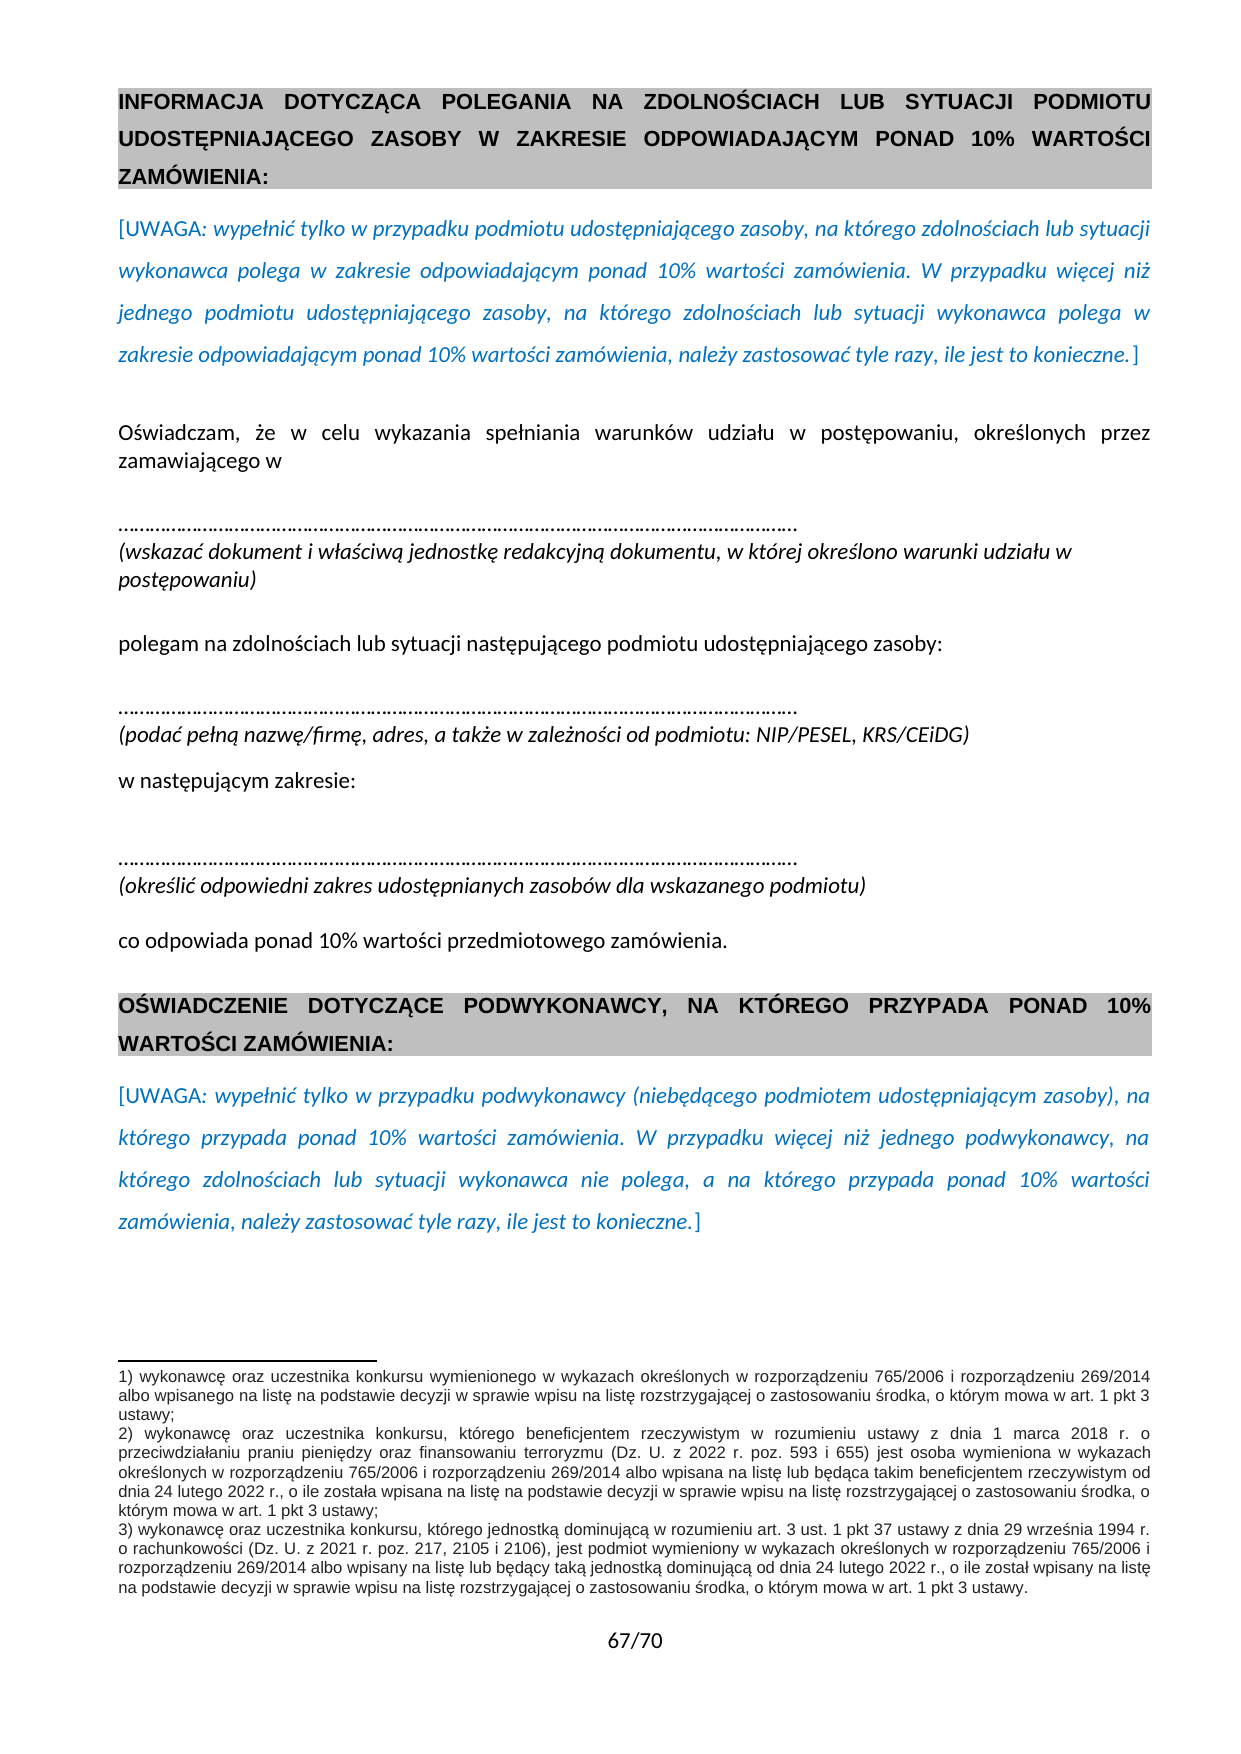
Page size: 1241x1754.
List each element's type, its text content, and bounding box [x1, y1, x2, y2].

text Oświadczam, że w celu wykazania spełniania warunków udziału w postępowaniu, określonych przez zamawiającego w [118, 418, 1152, 474]
text co odpowiada ponad 10% wartości przedmiotowego zamówienia. [118, 926, 1152, 954]
text [UWAGA: wypełnić tylko w przypadku podmiotu udostępniającego zasoby, na którego zdolnościach lub sytuacji wykonawca polega w zakresie odpowiadającym ponad 10% wartości zamówienia. W przypadku więcej niż jednego podmiotu udostępniającego zasoby, na którego zdolnościach lub sytuacji wykonawca polega w zakresie odpowiadającym ponad 10% wartości zamówienia, należy zastosować tyle razy, ile jest to konieczne.] [118, 214, 1152, 368]
list 1) wykonawcę oraz uczestnika konkursu wymienionego w wykazach określonych w rozporządzeniu 765/2006 i rozporządzeniu 269/2014 albo wpisanego na listę na podstawie decyzji w sprawie wpisu na listę rozstrzygającej o zastosowaniu środka, o którym mowa w art. 1 pkt 3 ustawy; [118, 1367, 1152, 1424]
text [UWAGA: wypełnić tylko w przypadku podwykonawcy (niebędącego podmiotem udostępniającym zasoby), na którego przypada ponad 10% wartości zamówienia. W przypadku więcej niż jednego podwykonawcy, na którego zdolnościach lub sytuacji wykonawca nie polega, a na którego przypada ponad 10% wartości zamówienia, należy zastosować tyle razy, ile jest to konieczne.] [118, 1081, 1152, 1235]
list 2) wykonawcę oraz uczestnika konkursu, którego beneficjentem rzeczywistym w rozumieniu ustawy z dnia 1 marca 2018 r. o przeciwdziałaniu praniu pieniędzy oraz finansowaniu terroryzmu (Dz. U. z 2022 r. poz. 593 i 655) jest osoba wymieniona w wykazach określonych w rozporządzeniu 765/2006 i rozporządzeniu 269/2014 albo wpisana na listę lub będąca takim beneficjentem rzeczywistym od dnia 24 lutego 2022 r., o ile została wpisana na listę na podstawie decyzji w sprawie wpisu na listę rozstrzygającej o zastosowaniu środka, o którym mowa w art. 1 pkt 3 ustawy; [118, 1424, 1152, 1520]
text polegam na zdolnościach lub sytuacji następującego podmiotu udostępniającego zasoby: [118, 629, 1152, 657]
list 3) wykonawcę oraz uczestnika konkursu, którego jednostką dominującą w rozumieniu art. 3 ust. 1 pkt 37 ustawy z dnia 29 września 1994 r. o rachunkowości (Dz. U. z 2021 r. poz. 217, 2105 i 2106), jest podmiot wymieniony w wykazach określonych w rozporządzeniu 765/2006 i rozporządzeniu 269/2014 albo wpisany na listę lub będący taką jednostką dominującą od dnia 24 lutego 2022 r., o ile został wpisany na listę na podstawie decyzji w sprawie wpisu na listę rozstrzygającej o zastosowaniu środka, o którym mowa w art. 1 pkt 3 ustawy. [118, 1520, 1152, 1597]
text (podać pełną nazwę/firmę, adres, a także w zależności od podmiotu: NIP/PESEL, KRS/CEiDG) [118, 720, 1152, 748]
text INFORMACJA DOTYCZĄCA POLEGANIA NA ZDOLNOŚCIACH LUB SYTUACJI PODMIOTU UDOSTĘPNIAJĄCEGO ZASOBY W ZAKRESIE ODPOWIADAJĄCYM PONAD 10% WARTOŚCI ZAMÓWIENIA: [118, 88, 1152, 189]
text (wskazać dokument i właściwą jednostkę redakcyjną dokumentu, w której określono warunki udziału w postępowaniu) [118, 537, 1152, 593]
text OŚWIADCZENIE DOTYCZĄCE PODWYKONAWCY, NA KTÓREGO PRZYPADA PONAD 10% WARTOŚCI ZAMÓWIENIA: [118, 993, 1152, 1056]
text ………………………………………………………………………………………………………………… [118, 509, 1152, 537]
text ………………………………………………………………………………………………………………… [118, 843, 1152, 871]
text (określić odpowiedni zakres udostępnianych zasobów dla wskazanego podmiotu) [118, 871, 1152, 899]
text w następującym zakresie: [118, 766, 1152, 794]
text ………………………………………………………………………………………………………………… [118, 692, 1152, 720]
